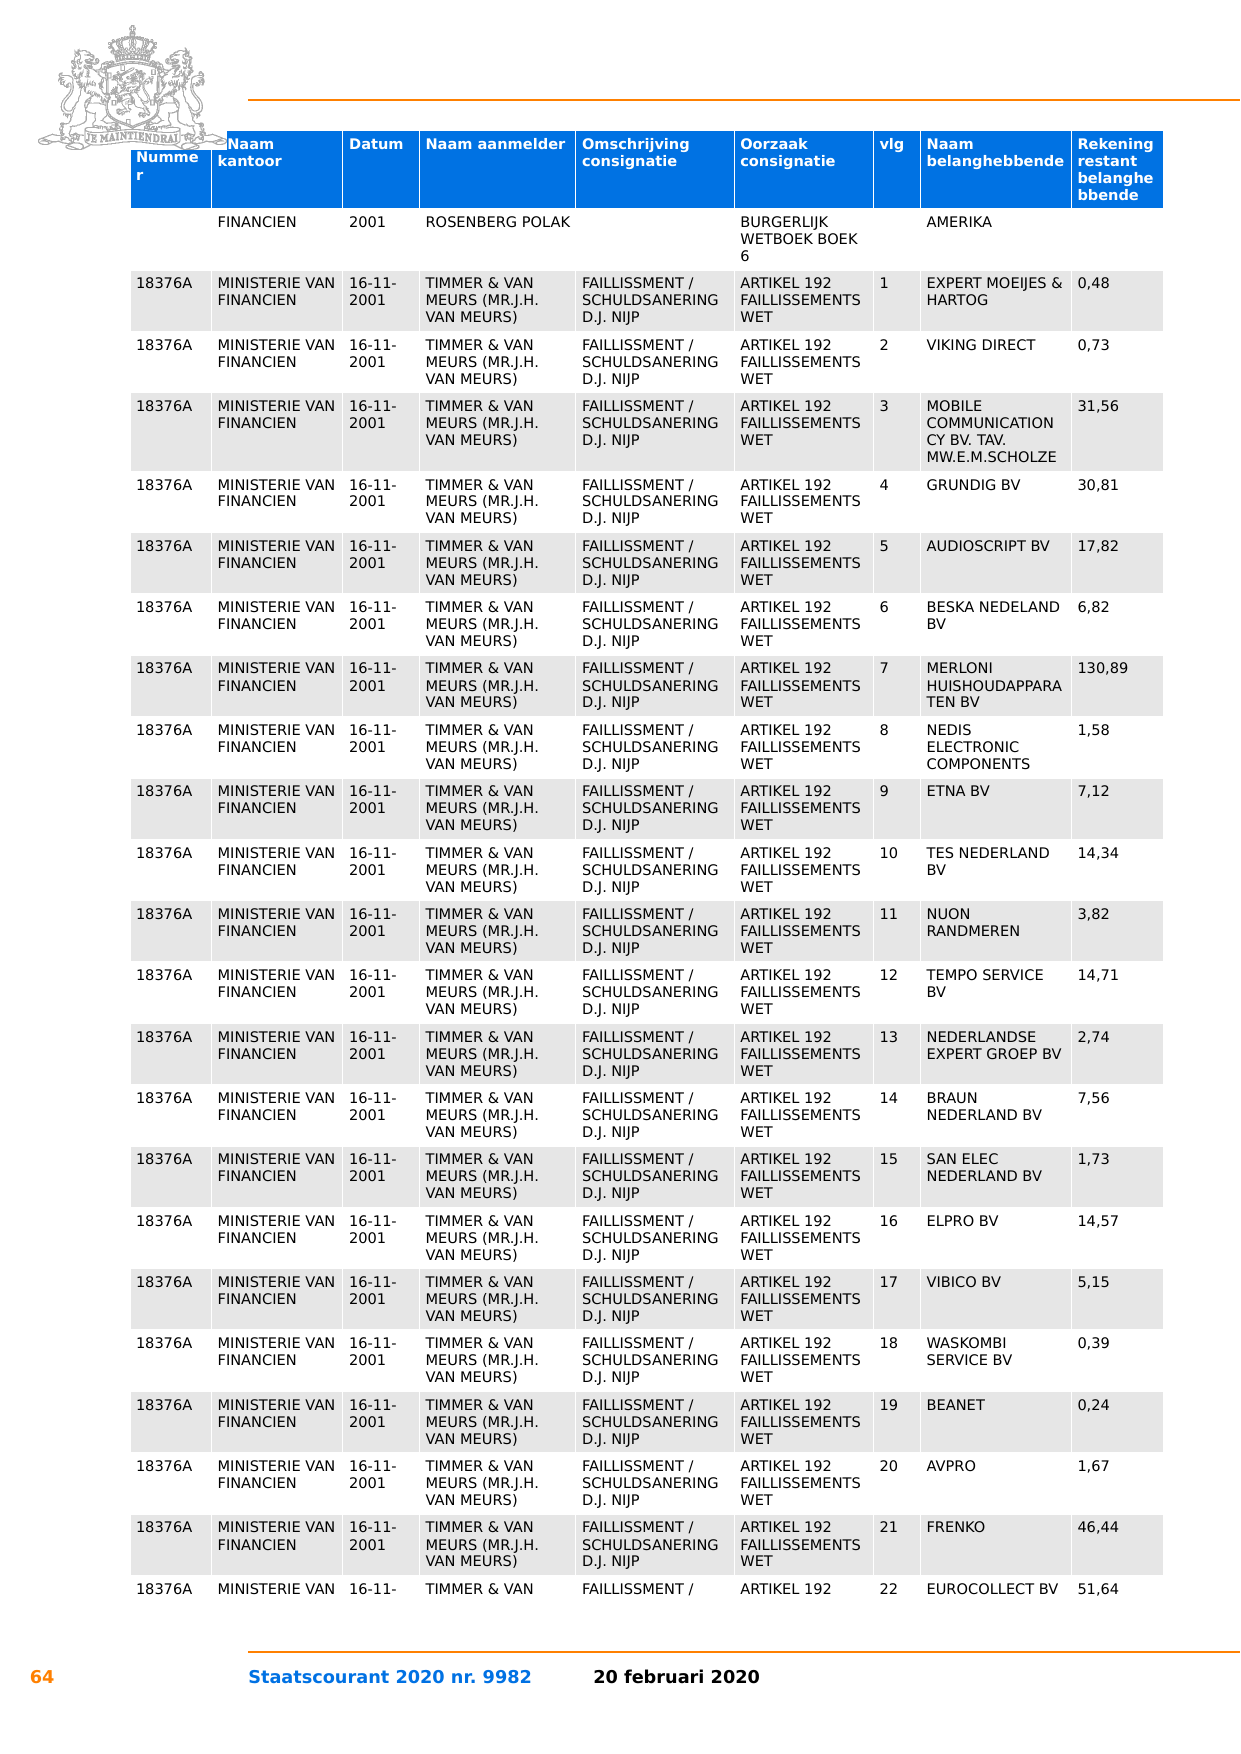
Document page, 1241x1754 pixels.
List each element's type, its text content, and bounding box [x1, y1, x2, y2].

table_cell 51,64 [1072, 1576, 1163, 1602]
table_cell 14 [874, 1085, 920, 1146]
table_cell 16-11-2001 [343, 779, 419, 839]
table_cell 14,57 [1072, 1208, 1163, 1268]
table_cell ARTIKEL 192 FAILLISSEMENTSWET [735, 840, 873, 900]
table_cell 16-11-2001 [343, 656, 419, 716]
table_cell 16-11-2001 [343, 1515, 419, 1575]
table_cell 14,71 [1072, 963, 1163, 1023]
table_cell TIMMER & VAN MEURS (MR.J.H. VAN MEURS) [420, 472, 575, 532]
table_cell 16-11-2001 [343, 594, 419, 655]
table_cell 2,74 [1072, 1024, 1163, 1084]
table_cell ETNA BV [921, 779, 1071, 839]
table_cell AUDIOSCRIPT BV [921, 533, 1071, 593]
table_cell MINISTERIE VAN FINANCIEN [212, 271, 342, 331]
table_cell BESKA NEDELAND BV [921, 594, 1071, 655]
table_cell BRAUN NEDERLAND BV [921, 1085, 1071, 1146]
table_cell FAILLISSMENT / SCHULDSANERING D.J. NIJP [576, 779, 734, 839]
table_cell NEDIS ELECTRONIC COMPONENTS [921, 717, 1071, 777]
table_cell 2001 [343, 209, 419, 269]
table_cell ARTIKEL 192 FAILLISSEMENTSWET [735, 1331, 873, 1391]
table_cell 6 [874, 594, 920, 655]
table_cell ARTIKEL 192 FAILLISSEMENTSWET [735, 717, 873, 777]
table_cell 13 [874, 1024, 920, 1084]
table_cell 16-11-2001 [343, 271, 419, 331]
table_cell FAILLISSMENT / SCHULDSANERING D.J. NIJP [576, 1085, 734, 1146]
table_cell 0,39 [1072, 1331, 1163, 1391]
table_cell 11 [874, 901, 920, 961]
table_cell MINISTERIE VAN FINANCIEN [212, 332, 342, 392]
table_cell FAILLISSMENT / SCHULDSANERING D.J. NIJP [576, 656, 734, 716]
table_cell TIMMER & VAN MEURS (MR.J.H. VAN MEURS) [420, 594, 575, 655]
table_cell 18376A [131, 1085, 211, 1146]
table_cell VIKING DIRECT [921, 332, 1071, 392]
table_cell FAILLISSMENT / SCHULDSANERING D.J. NIJP [576, 840, 734, 900]
table_header Naam belanghebbende [921, 131, 1071, 208]
table_cell ARTIKEL 192 FAILLISSEMENTSWET [735, 472, 873, 532]
table_cell 16 [874, 1208, 920, 1268]
table_header Naam kantoor [212, 131, 342, 208]
table_cell ARTIKEL 192 FAILLISSEMENTSWET [735, 901, 873, 961]
table_cell ROSENBERG POLAK [420, 209, 575, 269]
table_cell 18376A [131, 1576, 211, 1602]
table_cell MINISTERIE VAN FINANCIEN [212, 840, 342, 900]
table_cell FAILLISSMENT / SCHULDSANERING D.J. NIJP [576, 1147, 734, 1207]
table_cell 20 [874, 1453, 920, 1514]
table_cell 3 [874, 393, 920, 471]
table_cell 18376A [131, 1024, 211, 1084]
table_cell FAILLISSMENT / SCHULDSANERING D.J. NIJP [576, 1453, 734, 1514]
table_cell ARTIKEL 192 FAILLISSEMENTSWET [735, 594, 873, 655]
table_cell TIMMER & VAN MEURS (MR.J.H. VAN MEURS) [420, 840, 575, 900]
table_cell TEMPO SERVICE BV [921, 963, 1071, 1023]
table_header Naam aanmelder [420, 131, 575, 208]
table_cell 22 [874, 1576, 920, 1602]
table_cell MINISTERIE VAN FINANCIEN [212, 901, 342, 961]
table_cell MINISTERIE VAN FINANCIEN [212, 1515, 342, 1575]
table_cell MINISTERIE VAN FINANCIEN [212, 472, 342, 532]
table_cell FAILLISSMENT / SCHULDSANERING D.J. NIJP [576, 1515, 734, 1575]
table_cell ARTIKEL 192 FAILLISSEMENTSWET [735, 1392, 873, 1452]
table_cell MINISTERIE VAN FINANCIEN [212, 393, 342, 471]
table_cell BEANET [921, 1392, 1071, 1452]
table_cell ARTIKEL 192 FAILLISSEMENTSWET [735, 1208, 873, 1268]
table_cell ARTIKEL 192 FAILLISSEMENTSWET [735, 1085, 873, 1146]
picture [38, 25, 227, 150]
table_cell 0,73 [1072, 332, 1163, 392]
table_cell MINISTERIE VAN FINANCIEN [212, 656, 342, 716]
table_cell 9 [874, 779, 920, 839]
table_cell 18376A [131, 656, 211, 716]
table_cell AMERIKA [921, 209, 1071, 269]
table_cell FRENKO [921, 1515, 1071, 1575]
table_cell 1 [874, 271, 920, 331]
table_cell TIMMER & VAN MEURS (MR.J.H. VAN MEURS) [420, 1269, 575, 1329]
table_cell FINANCIEN [212, 209, 342, 269]
table_cell 16-11-2001 [343, 1331, 419, 1391]
table_cell 7,12 [1072, 779, 1163, 839]
table_cell MERLONI HUISHOUDAPPARATEN BV [921, 656, 1071, 716]
table_cell MINISTERIE VAN FINANCIEN [212, 963, 342, 1023]
table_cell ARTIKEL 192 FAILLISSEMENTSWET [735, 656, 873, 716]
table_cell [874, 209, 920, 269]
table_cell 19 [874, 1392, 920, 1452]
table_cell ARTIKEL 192 FAILLISSEMENTSWET [735, 1453, 873, 1514]
table_cell TIMMER & VAN MEURS (MR.J.H. VAN MEURS) [420, 1515, 575, 1575]
table_cell 16-11-2001 [343, 472, 419, 532]
table_cell SAN ELEC NEDERLAND BV [921, 1147, 1071, 1207]
table_cell 0,24 [1072, 1392, 1163, 1452]
table_cell 14,34 [1072, 840, 1163, 900]
table_cell 18376A [131, 271, 211, 331]
table_cell FAILLISSMENT / SCHULDSANERING D.J. NIJP [576, 594, 734, 655]
table_cell 18376A [131, 717, 211, 777]
table_cell 18376A [131, 332, 211, 392]
table_cell 18376A [131, 1269, 211, 1329]
table_cell MINISTERIE VAN FINANCIEN [212, 717, 342, 777]
table_cell NUON RANDMEREN [921, 901, 1071, 961]
table_cell 16-11-2001 [343, 1024, 419, 1084]
table_cell 30,81 [1072, 472, 1163, 532]
table_cell 16-11-2001 [343, 717, 419, 777]
table_cell MINISTERIE VAN FINANCIEN [212, 1331, 342, 1391]
table_header Rekening restant belanghebbende [1072, 131, 1163, 208]
table_cell TIMMER & VAN MEURS (MR.J.H. VAN MEURS) [420, 1392, 575, 1452]
table_cell MINISTERIE VAN FINANCIEN [212, 1085, 342, 1146]
table_cell 5,15 [1072, 1269, 1163, 1329]
table_cell TIMMER & VAN MEURS (MR.J.H. VAN MEURS) [420, 533, 575, 593]
table_cell 16-11-2001 [343, 393, 419, 471]
table_cell FAILLISSMENT / SCHULDSANERING D.J. NIJP [576, 332, 734, 392]
table_cell 16-11-2001 [343, 1208, 419, 1268]
table_cell FAILLISSMENT / SCHULDSANERING D.J. NIJP [576, 1331, 734, 1391]
table_header Oorzaak consignatie [735, 131, 873, 208]
table_cell 18376A [131, 1147, 211, 1207]
table_cell MOBILE COMMUNICATION CY BV. TAV. MW.E.M.SCHOLZE [921, 393, 1071, 471]
table_cell MINISTERIE VAN FINANCIEN [212, 594, 342, 655]
table_cell TIMMER & VAN MEURS (MR.J.H. VAN MEURS) [420, 1024, 575, 1084]
table_cell 12 [874, 963, 920, 1023]
table_cell 8 [874, 717, 920, 777]
table_cell FAILLISSMENT / [576, 1576, 734, 1602]
table_cell 18376A [131, 1515, 211, 1575]
table_cell 31,56 [1072, 393, 1163, 471]
table_cell MINISTERIE VAN FINANCIEN [212, 1453, 342, 1514]
table_cell FAILLISSMENT / SCHULDSANERING D.J. NIJP [576, 393, 734, 471]
table_cell 2 [874, 332, 920, 392]
table_cell TES NEDERLAND BV [921, 840, 1071, 900]
table_cell FAILLISSMENT / SCHULDSANERING D.J. NIJP [576, 1269, 734, 1329]
table_cell 46,44 [1072, 1515, 1163, 1575]
table_cell 10 [874, 840, 920, 900]
table_cell FAILLISSMENT / SCHULDSANERING D.J. NIJP [576, 1392, 734, 1452]
table_cell 18376A [131, 963, 211, 1023]
table_cell 7,56 [1072, 1085, 1163, 1146]
table_cell TIMMER & VAN MEURS (MR.J.H. VAN MEURS) [420, 901, 575, 961]
table_cell ARTIKEL 192 FAILLISSEMENTSWET [735, 271, 873, 331]
table_cell 16-11-2001 [343, 332, 419, 392]
table_cell 16-11-2001 [343, 963, 419, 1023]
table_cell MINISTERIE VAN FINANCIEN [212, 1269, 342, 1329]
table_cell 6,82 [1072, 594, 1163, 655]
table_cell FAILLISSMENT / SCHULDSANERING D.J. NIJP [576, 963, 734, 1023]
table_cell NEDERLANDSE EXPERT GROEP BV [921, 1024, 1071, 1084]
table_cell ELPRO BV [921, 1208, 1071, 1268]
table_cell ARTIKEL 192 FAILLISSEMENTSWET [735, 332, 873, 392]
table_cell TIMMER & VAN MEURS (MR.J.H. VAN MEURS) [420, 271, 575, 331]
table_cell 3,82 [1072, 901, 1163, 961]
table_cell 18376A [131, 1453, 211, 1514]
table_cell 1,73 [1072, 1147, 1163, 1207]
table_cell FAILLISSMENT / SCHULDSANERING D.J. NIJP [576, 901, 734, 961]
table_header vlg [874, 131, 920, 208]
table_cell 15 [874, 1147, 920, 1207]
table_cell EUROCOLLECT BV [921, 1576, 1071, 1602]
table_cell TIMMER & VAN MEURS (MR.J.H. VAN MEURS) [420, 963, 575, 1023]
table_cell 16-11-2001 [343, 1453, 419, 1514]
table_cell ARTIKEL 192 FAILLISSEMENTSWET [735, 1269, 873, 1329]
table_cell 18376A [131, 779, 211, 839]
table_cell GRUNDIG BV [921, 472, 1071, 532]
table_cell MINISTERIE VAN FINANCIEN [212, 533, 342, 593]
table_cell MINISTERIE VAN FINANCIEN [212, 1147, 342, 1207]
table_cell ARTIKEL 192 FAILLISSEMENTSWET [735, 1515, 873, 1575]
table_cell FAILLISSMENT / SCHULDSANERING D.J. NIJP [576, 472, 734, 532]
table_cell BURGERLIJK WETBOEK BOEK 6 [735, 209, 873, 269]
table_cell 16-11-2001 [343, 1147, 419, 1207]
table_cell 18 [874, 1331, 920, 1391]
table_cell [576, 209, 734, 269]
table_cell MINISTERIE VAN [212, 1576, 342, 1602]
table_cell [131, 209, 211, 269]
table_cell ARTIKEL 192 FAILLISSEMENTSWET [735, 963, 873, 1023]
table_cell 16-11-2001 [343, 1085, 419, 1146]
table_cell FAILLISSMENT / SCHULDSANERING D.J. NIJP [576, 717, 734, 777]
table_cell 16-11-2001 [343, 1269, 419, 1329]
table_cell ARTIKEL 192 FAILLISSEMENTSWET [735, 533, 873, 593]
table_cell TIMMER & VAN MEURS (MR.J.H. VAN MEURS) [420, 656, 575, 716]
table_cell 16-11-2001 [343, 533, 419, 593]
table_cell WASKOMBI SERVICE BV [921, 1331, 1071, 1391]
table_cell 16-11-2001 [343, 840, 419, 900]
table_cell FAILLISSMENT / SCHULDSANERING D.J. NIJP [576, 1208, 734, 1268]
table_cell 7 [874, 656, 920, 716]
table_cell 18376A [131, 1331, 211, 1391]
table_cell FAILLISSMENT / SCHULDSANERING D.J. NIJP [576, 271, 734, 331]
table_cell MINISTERIE VAN FINANCIEN [212, 1208, 342, 1268]
table_cell ARTIKEL 192 FAILLISSEMENTSWET [735, 779, 873, 839]
table_cell 18376A [131, 840, 211, 900]
table_cell 16-11-2001 [343, 1392, 419, 1452]
table_header Omschrijving consignatie [576, 131, 734, 208]
table_cell 5 [874, 533, 920, 593]
table_cell TIMMER & VAN MEURS (MR.J.H. VAN MEURS) [420, 393, 575, 471]
table_header Datum [343, 131, 419, 208]
table_cell TIMMER & VAN [420, 1576, 575, 1602]
table_cell 17,82 [1072, 533, 1163, 593]
table_cell 18376A [131, 393, 211, 471]
table_cell AVPRO [921, 1453, 1071, 1514]
table_cell 18376A [131, 533, 211, 593]
table_cell TIMMER & VAN MEURS (MR.J.H. VAN MEURS) [420, 332, 575, 392]
table_cell 1,58 [1072, 717, 1163, 777]
table_cell 130,89 [1072, 656, 1163, 716]
table_cell TIMMER & VAN MEURS (MR.J.H. VAN MEURS) [420, 1208, 575, 1268]
table_cell MINISTERIE VAN FINANCIEN [212, 1024, 342, 1084]
table_cell 18376A [131, 1208, 211, 1268]
table_cell 21 [874, 1515, 920, 1575]
table_cell ARTIKEL 192 [735, 1576, 873, 1602]
table_cell 18376A [131, 594, 211, 655]
table_cell FAILLISSMENT / SCHULDSANERING D.J. NIJP [576, 533, 734, 593]
table_cell TIMMER & VAN MEURS (MR.J.H. VAN MEURS) [420, 1331, 575, 1391]
table_cell TIMMER & VAN MEURS (MR.J.H. VAN MEURS) [420, 717, 575, 777]
table_cell VIBICO BV [921, 1269, 1071, 1329]
table_cell TIMMER & VAN MEURS (MR.J.H. VAN MEURS) [420, 1085, 575, 1146]
table_cell 0,48 [1072, 271, 1163, 331]
table_cell TIMMER & VAN MEURS (MR.J.H. VAN MEURS) [420, 1453, 575, 1514]
table_cell FAILLISSMENT / SCHULDSANERING D.J. NIJP [576, 1024, 734, 1084]
table_cell 18376A [131, 901, 211, 961]
table_cell MINISTERIE VAN FINANCIEN [212, 779, 342, 839]
table_cell EXPERT MOEIJES & HARTOG [921, 271, 1071, 331]
table_cell 1,67 [1072, 1453, 1163, 1514]
table_cell ARTIKEL 192 FAILLISSEMENTSWET [735, 1024, 873, 1084]
table_header Nummer [131, 150, 211, 208]
table_cell 4 [874, 472, 920, 532]
table_cell 16-11-2001 [343, 901, 419, 961]
table_cell ARTIKEL 192 FAILLISSEMENTSWET [735, 1147, 873, 1207]
table_cell 17 [874, 1269, 920, 1329]
table_cell MINISTERIE VAN FINANCIEN [212, 1392, 342, 1452]
table_cell 16-11- [343, 1576, 419, 1602]
table_cell ARTIKEL 192 FAILLISSEMENTSWET [735, 393, 873, 471]
table_cell 18376A [131, 472, 211, 532]
table_cell TIMMER & VAN MEURS (MR.J.H. VAN MEURS) [420, 1147, 575, 1207]
table_cell TIMMER & VAN MEURS (MR.J.H. VAN MEURS) [420, 779, 575, 839]
table_cell 18376A [131, 1392, 211, 1452]
table_cell [1072, 209, 1163, 269]
